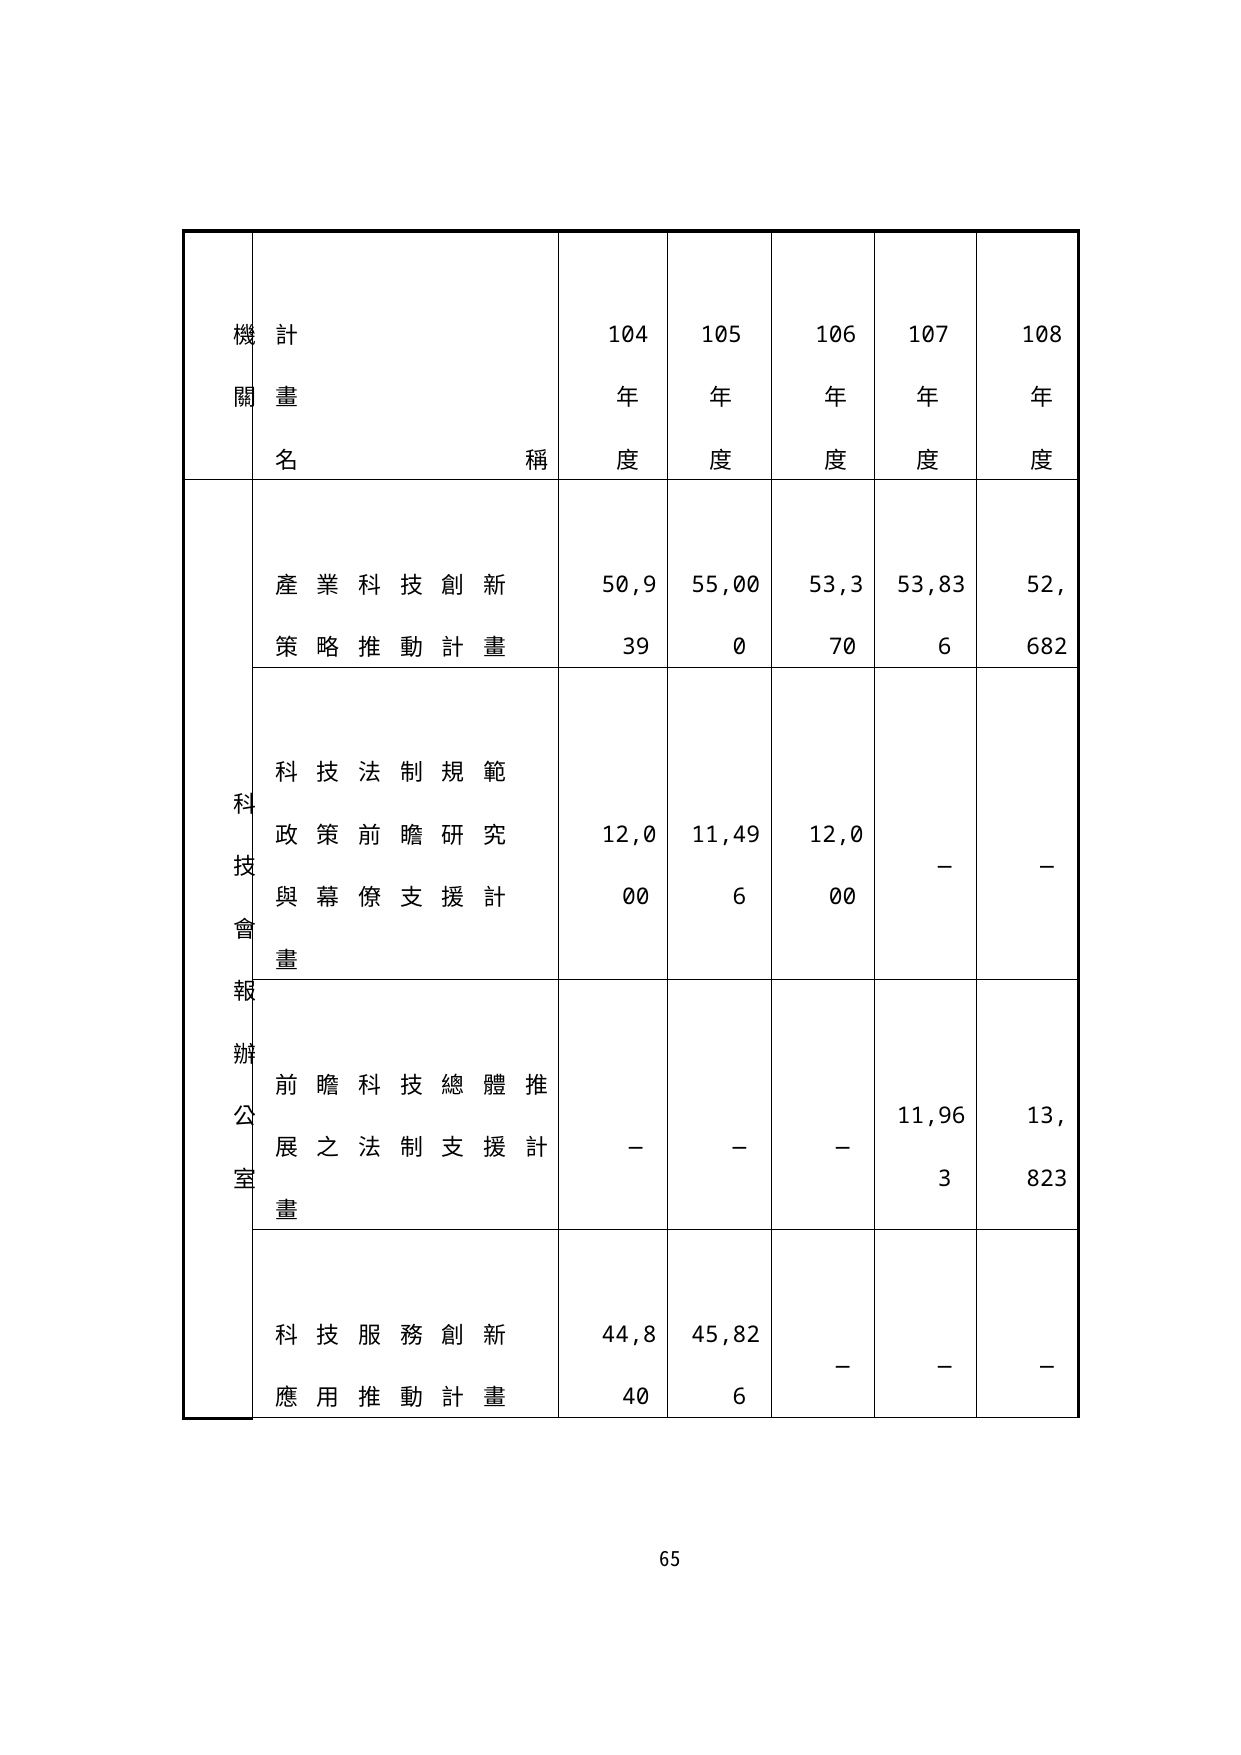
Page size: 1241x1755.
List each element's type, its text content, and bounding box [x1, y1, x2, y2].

table_cell — [772, 1230, 874, 1417]
table_cell — [977, 1230, 1077, 1417]
table_cell 50,939 [559, 480, 667, 667]
table_header 108年度 [977, 233, 1077, 479]
table_cell 12,000 [559, 668, 667, 979]
table_header 106年度 [772, 233, 874, 479]
table_cell — [875, 1230, 976, 1417]
table_cell 53,836 [875, 480, 976, 667]
table_cell 12,000 [772, 668, 874, 979]
table_header 105年度 [668, 233, 771, 479]
table_cell — [668, 980, 771, 1229]
table_cell 11,496 [668, 668, 771, 979]
table_header 計 畫 名 稱 [253, 233, 558, 479]
table_cell — [977, 668, 1077, 979]
table_cell — [772, 980, 874, 1229]
table_header 104年度 [559, 233, 667, 479]
table_cell 前瞻科技總體推展之法制支援計畫 [253, 980, 558, 1229]
table_cell 53,370 [772, 480, 874, 667]
table_cell 55,000 [668, 480, 771, 667]
table_cell 科技會報辦公室 [185, 480, 252, 1417]
table_cell 13,823 [977, 980, 1077, 1229]
table_cell 科技服務創新應用推動計畫 [253, 1230, 558, 1417]
table_cell 44,840 [559, 1230, 667, 1417]
table_cell 45,826 [668, 1230, 771, 1417]
table_cell 科技法制規範政策前瞻研究與幕僚支援計畫 [253, 668, 558, 979]
table_header 107年度 [875, 233, 976, 479]
table_cell 產業科技創新策略推動計畫 [253, 480, 558, 667]
table_cell 11,963 [875, 980, 976, 1229]
table_cell — [559, 980, 667, 1229]
table_header 機關 [185, 233, 252, 479]
table_cell 52,682 [977, 480, 1077, 667]
table_cell — [875, 668, 976, 979]
